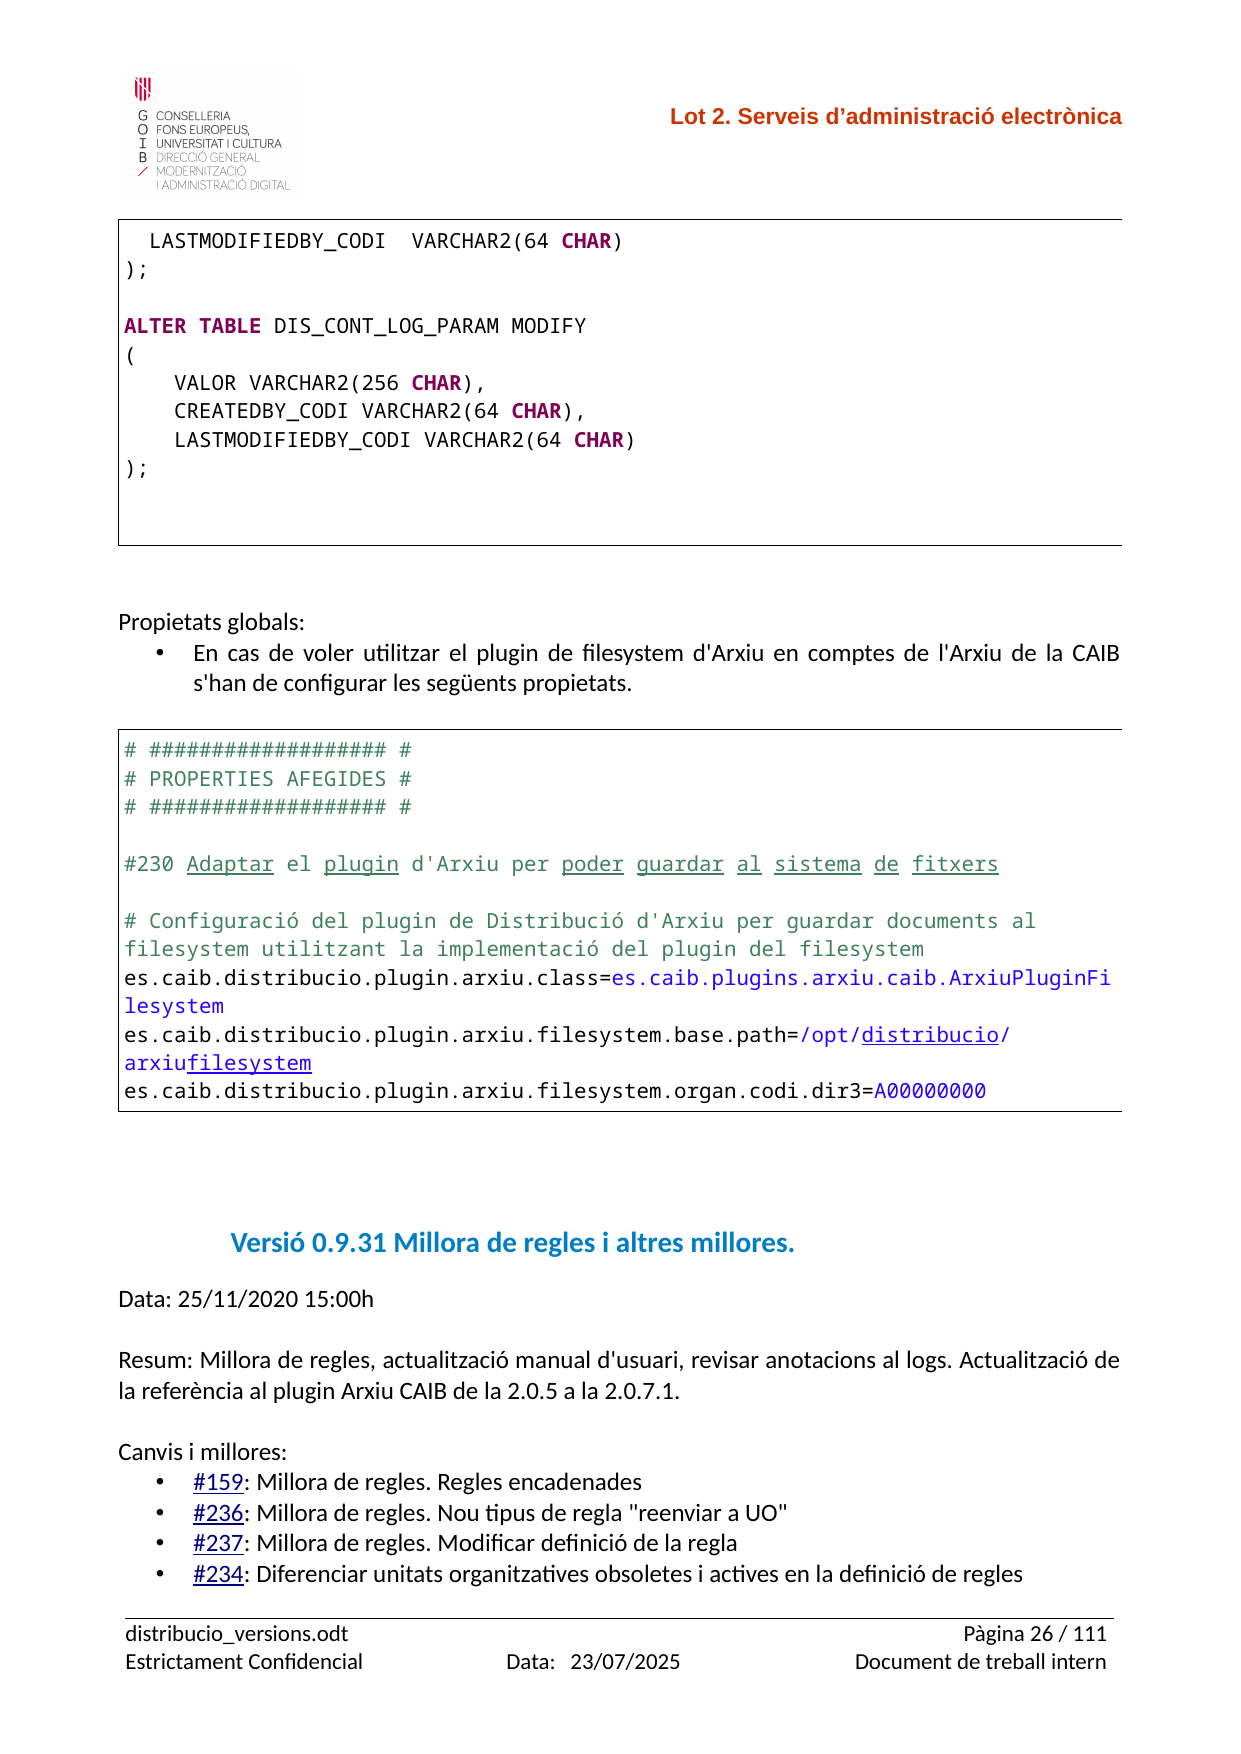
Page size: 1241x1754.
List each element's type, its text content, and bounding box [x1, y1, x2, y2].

list #237: Millora de regles. Modificar definició de la regla [156, 1527, 1122, 1558]
text Propietats globals: [118, 607, 1122, 637]
text Canvis i millores: [118, 1436, 1122, 1466]
list En cas de voler utilitzar el plugin de filesystem d'Arxiu en comptes de l'Arxiu de la CAIB s'han de configurar les següents propietats. [156, 637, 1122, 698]
list #159: Millora de regles. Regles encadenades [156, 1466, 1122, 1497]
list #236: Millora de regles. Nou tipus de regla "reenviar a UO" [156, 1497, 1122, 1527]
table_header # ################### # # PROPERTIES AFEGIDES # # ################### # #230 Adaptar el plugin d'Arxiu per poder guardar al sistema de fitxers # Configuració del plugin de Distribució d'Arxiu per guardar documents al filesystem utilitzant la implementació del plugin del filesystem es.caib.distribucio.plugin.arxiu.class=es.caib.plugins.arxiu.caib.ArxiuPluginFilesystem es.caib.distribucio.plugin.arxiu.filesystem.base.path=/opt/distribucio/arxiufilesystem es.caib.distribucio.plugin.arxiu.filesystem.organ.codi.dir3=A00000000 [119, 730, 1122, 1111]
table_header LASTMODIFIEDBY_CODI VARCHAR2(64 CHAR) ); ALTER TABLE DIS_CONT_LOG_PARAM MODIFY ( VALOR VARCHAR2(256 CHAR), CREATEDBY_CODI VARCHAR2(64 CHAR), LASTMODIFIEDBY_CODI VARCHAR2(64 CHAR) ); [119, 220, 1122, 544]
picture [126, 70, 299, 197]
subtitle Versió 0.9.31 Millora de regles i altres millores. [153, 1224, 1122, 1260]
text Data: 25/11/2020 15:00h [118, 1283, 1122, 1314]
text Resum: Millora de regles, actualització manual d'usuari, revisar anotacions al logs. Actualització de la referència al plugin Arxiu CAIB de la 2.0.5 a la 2.0.7.1. [118, 1344, 1122, 1405]
list #234: Diferenciar unitats organitzatives obsoletes i actives en la definició de regles [156, 1558, 1122, 1588]
